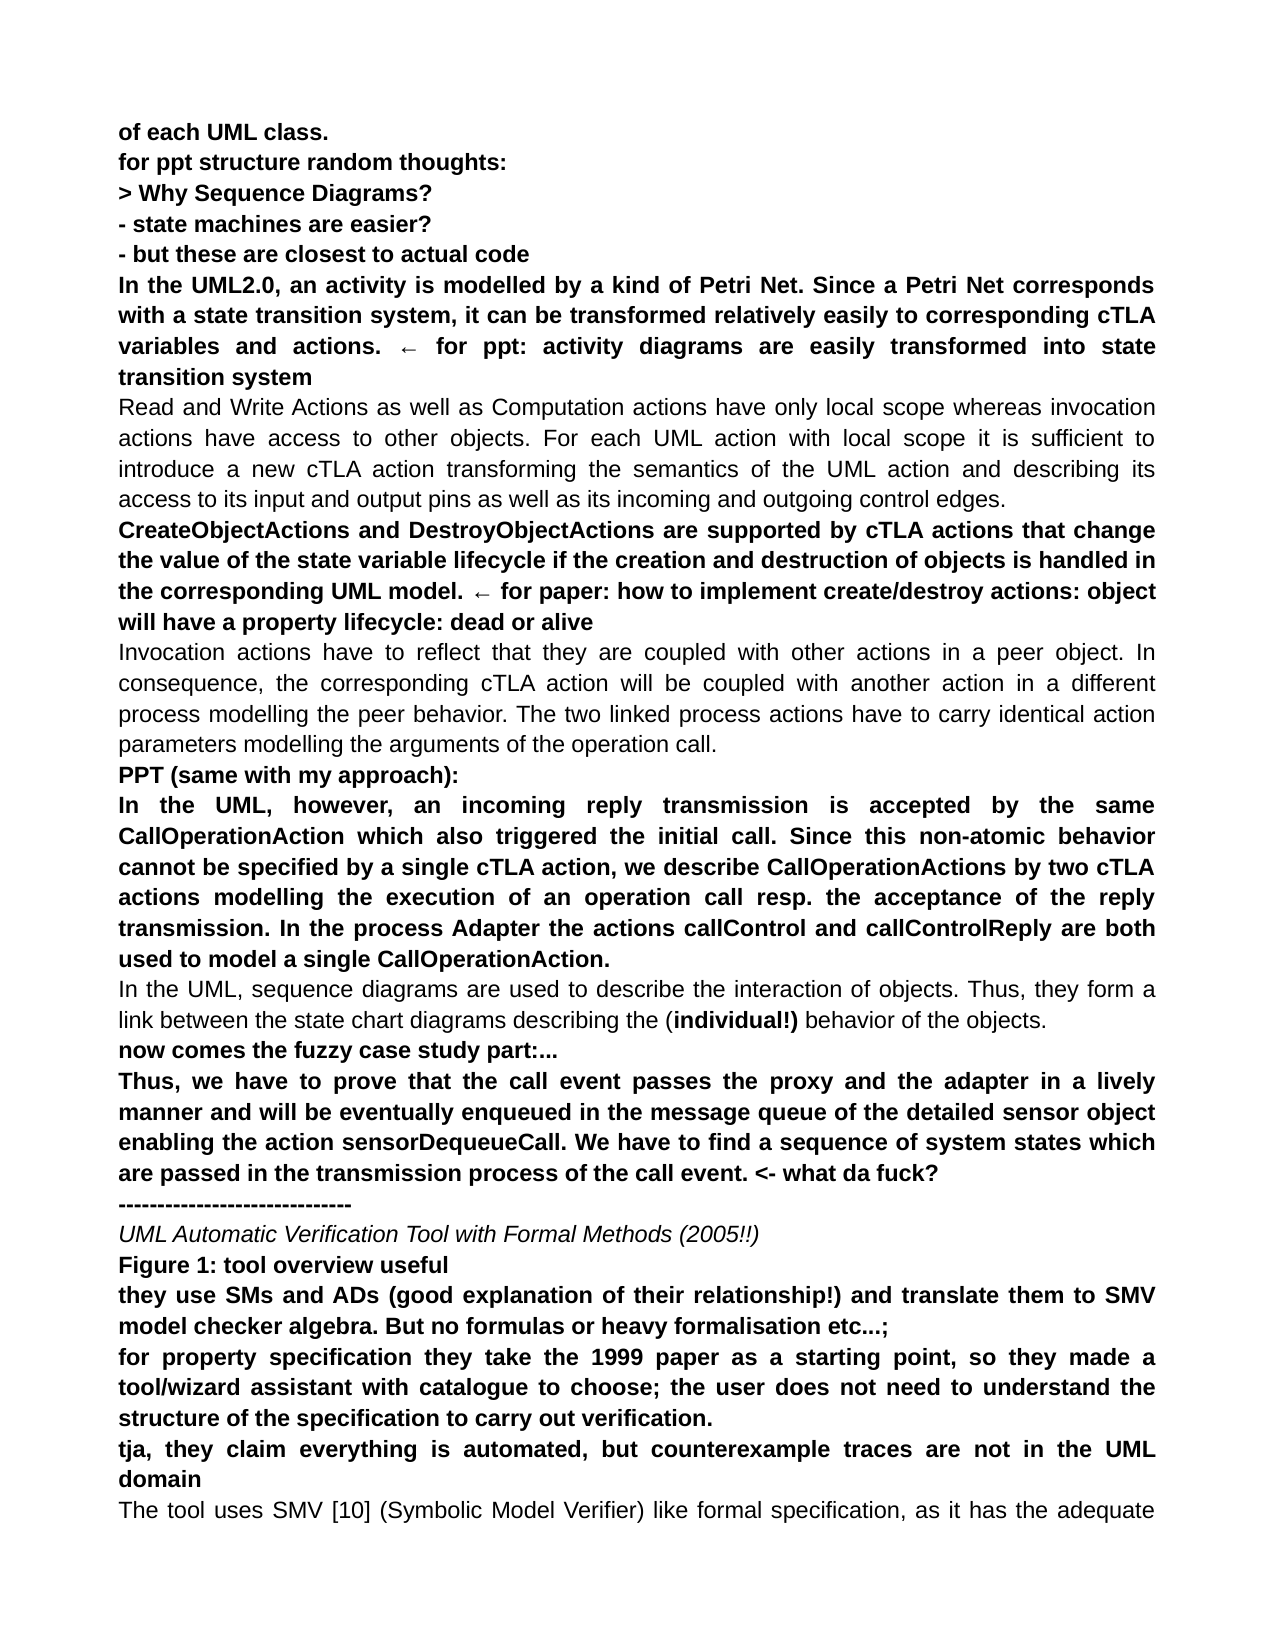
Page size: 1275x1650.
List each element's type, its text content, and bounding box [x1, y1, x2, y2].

text for ppt structure random thoughts: [118, 149, 1157, 176]
text - state machines are easier? [118, 210, 1157, 237]
text now comes the fuzzy case study part:... [118, 1037, 1157, 1064]
text In the UML, sequence diagrams are used to describe the interaction of objects. Thus, they form a link between the state chart diagrams describing the (individual!) behavior of the objects. [118, 976, 1157, 1033]
text for property specification they take the 1999 paper as a starting point, so they made a tool/wizard assistant with catalogue to choose; the user does not need to understand the structure of the specification to carry out verification. [118, 1343, 1157, 1431]
text they use SMs and ADs (good explanation of their relationship!) and translate them to SMV model checker algebra. But no formulas or heavy formalisation etc...; [118, 1282, 1157, 1339]
text ------------------------------ [118, 1190, 1157, 1217]
text Thus, we have to prove that the call event passes the proxy and the adapter in a lively manner and will be eventually enqueued in the message queue of the detailed sensor object enabling the action sensorDequeueCall. We have to find a sequence of system states which are passed in the transmission process of the call event. <- what da fuck? [118, 1067, 1157, 1186]
text In the UML2.0, an activity is modelled by a kind of Petri Net. Since a Petri Net corresponds with a state transition system, it can be transformed relatively easily to corresponding cTLA variables and actions. ← for ppt: activity diagrams are easily transformed into state transition system [118, 271, 1157, 390]
text In the UML, however, an incoming reply transmission is accepted by the same CallOperationAction which also triggered the initial call. Since this non-atomic behavior cannot be specified by a single cTLA action, we describe CallOperationActions by two cTLA actions modelling the execution of an operation call resp. the acceptance of the reply transmission. In the process Adapter the actions callControl and callControlReply are both used to model a single CallOperationAction. [118, 792, 1157, 972]
text The tool uses SMV [10] (Symbolic Model Verifier) like formal specification, as it has the adequate [118, 1496, 1157, 1523]
text of each UML class. [118, 118, 1157, 145]
text Read and Write Actions as well as Computation actions have only local scope whereas invocation actions have access to other objects. For each UML action with local scope it is sufficient to introduce a new cTLA action transforming the semantics of the UML action and describing its access to its input and output pins as well as its incoming and outgoing control edges. [118, 394, 1157, 512]
text UML Automatic Verification Tool with Formal Methods (2005!!) [118, 1221, 1157, 1247]
text > Why Sequence Diagrams? [118, 179, 1157, 206]
text Invocation actions have to reflect that they are coupled with other actions in a peer object. In consequence, the corresponding cTLA action will be coupled with another action in a different process modelling the peer behavior. The two linked process actions have to carry identical action parameters modelling the arguments of the operation call. [118, 639, 1157, 757]
text Figure 1: tool overview useful [118, 1251, 1157, 1278]
text CreateObjectActions and DestroyObjectActions are supported by cTLA actions that change the value of the state variable lifecycle if the creation and destruction of objects is handled in the corresponding UML model. ← for paper: how to implement create/destroy actions: object will have a property lifecycle: dead or alive [118, 516, 1157, 635]
text PPT (same with my approach): [118, 761, 1157, 788]
text - but these are closest to actual code [118, 241, 1157, 267]
text tja, they claim everything is automated, but counterexample traces are not in the UML domain [118, 1435, 1157, 1492]
